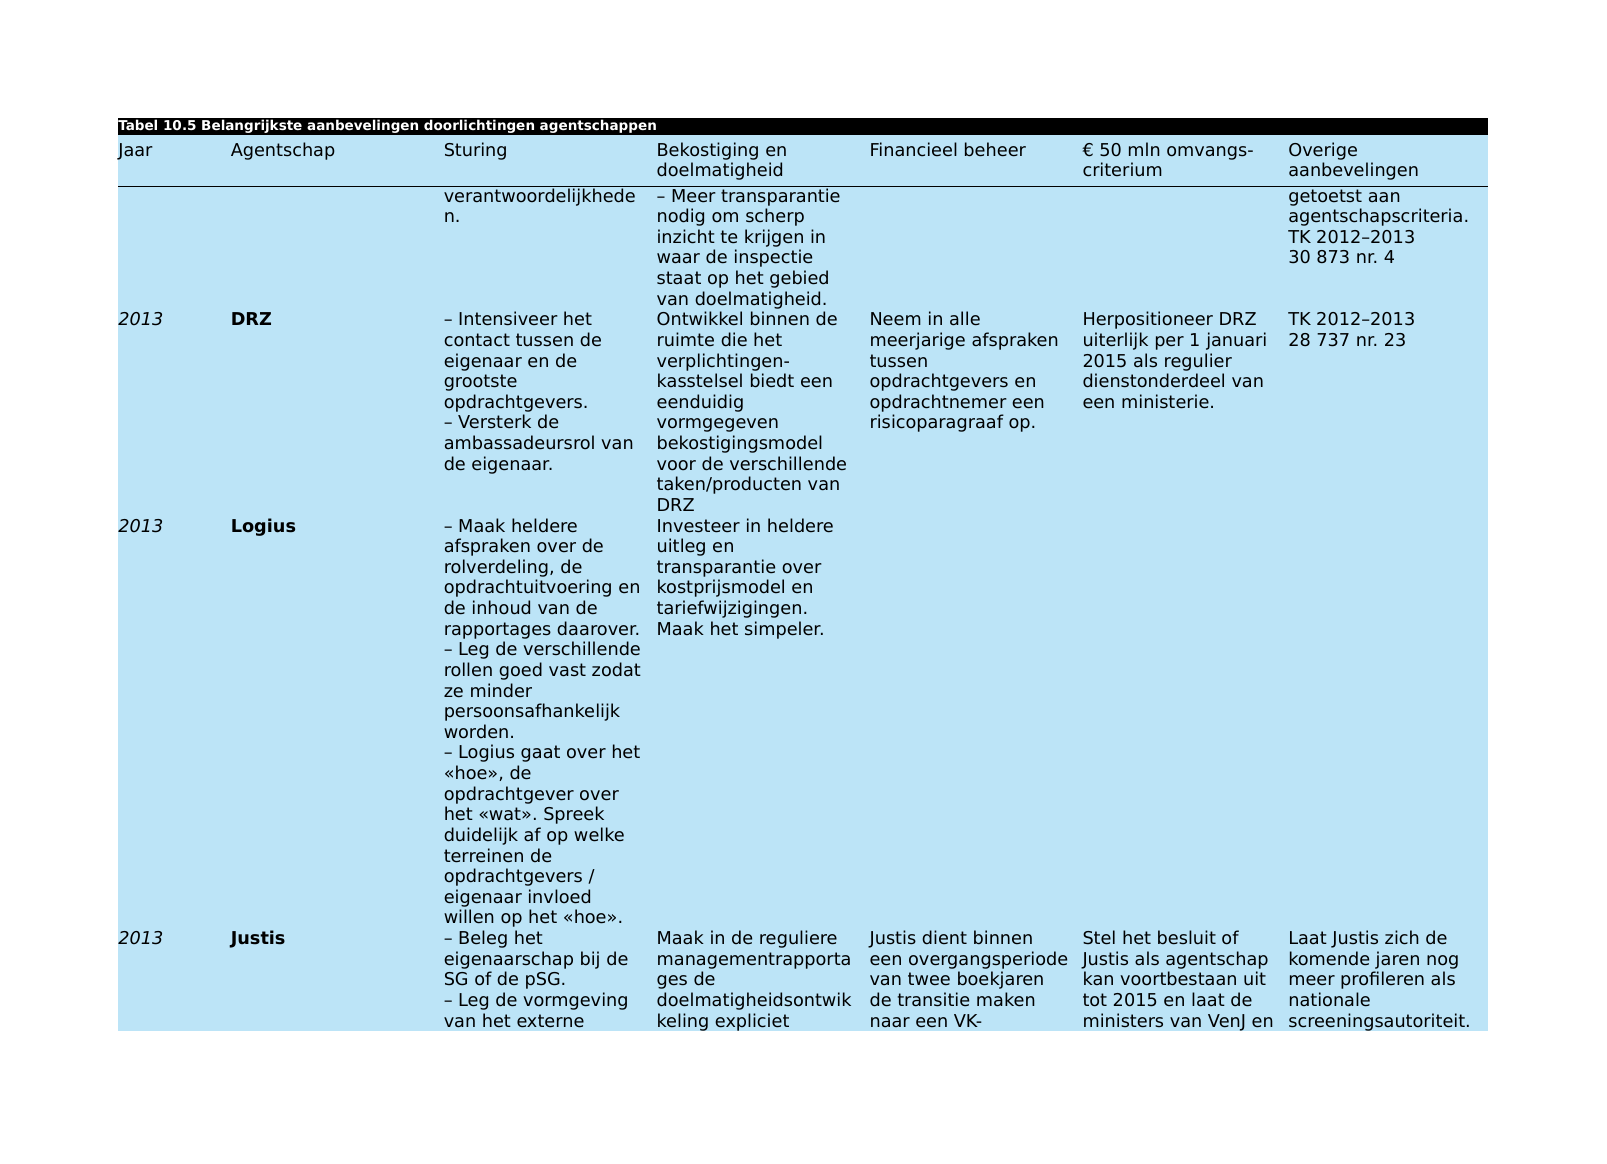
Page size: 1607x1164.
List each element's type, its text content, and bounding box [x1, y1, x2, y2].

table_cell [118, 187, 224, 309]
table_header Tabel 10.5 Belangrijkste aanbevelingen doorlichtingen agentschappen [118, 118, 1488, 134]
table_cell [1076, 516, 1282, 928]
table_cell Stel het besluit of Justis als agentschap kan voortbestaan uit tot 2015 en laat de ministers van VenJ en [1076, 928, 1282, 1031]
table_cell – Intensiveer het contact tussen de eigenaar en de grootste opdrachtgevers. – Versterk de ambassadeursrol van de eigenaar. [438, 309, 650, 516]
table_cell Investeer in heldere uitleg en transparantie over kostprijsmodel en tariefwijzigingen. Maak het simpeler. [650, 516, 863, 928]
table_cell Herpositioneer DRZ uiterlijk per 1 januari 2015 als regulier dienstonderdeel van een ministerie. [1076, 309, 1282, 516]
table_cell [225, 187, 437, 309]
table_cell Justis dient binnen een overgangsperiode van twee boekjaren de transitie maken naar een VK- [863, 928, 1076, 1031]
table_cell Bekostiging en doelmatigheid [650, 135, 863, 186]
table_cell € 50 mln omvangs-criterium [1076, 135, 1282, 186]
table_cell DRZ [225, 309, 437, 516]
table_cell – Meer transparantie nodig om scherp inzicht te krijgen in waar de inspectie staat op het gebied van doelmatigheid. [650, 187, 863, 309]
table_cell Overige aanbevelingen [1282, 135, 1488, 186]
table_cell Justis [225, 928, 437, 1031]
table_cell Agentschap [225, 135, 437, 186]
table_cell – Maak heldere afspraken over de rolverdeling, de opdrachtuitvoering en de inhoud van de rapportages daarover. – Leg de verschillende rollen goed vast zodat ze minder persoonsafhankelijk worden. – Logius gaat over het «hoe», de opdrachtgever over het «wat». Spreek duidelijk af op welke terreinen de opdrachtgevers / eigenaar invloed willen op het «hoe». [438, 516, 650, 928]
table_cell Laat Justis zich de komende jaren nog meer profileren als nationale screeningsautoriteit. [1282, 928, 1488, 1031]
table_cell – Beleg het eigenaarschap bij de SG of de pSG. – Leg de vormgeving van het externe [438, 928, 650, 1031]
table_cell 2013 [118, 516, 224, 928]
table_cell verantwoordelijkheden. [438, 187, 650, 309]
table_cell Jaar [118, 135, 224, 186]
table_cell TK 2012–2013 28 737 nr. 23 [1282, 309, 1488, 516]
table_cell 2013 [118, 928, 224, 1031]
table_cell Maak in de reguliere managementrapportages de doelmatigheidsontwikkeling expliciet [650, 928, 863, 1031]
table_cell [863, 187, 1076, 309]
table_cell [863, 516, 1076, 928]
table_cell getoetst aan agentschapscriteria. TK 2012–2013 30 873 nr. 4 [1282, 187, 1488, 309]
table_cell Neem in alle meerjarige afspraken tussen opdrachtgevers en opdrachtnemer een risicoparagraaf op. [863, 309, 1076, 516]
table_cell Logius [225, 516, 437, 928]
table_cell 2013 [118, 309, 224, 516]
table_cell Sturing [438, 135, 650, 186]
table_cell [1076, 187, 1282, 309]
table_cell [1282, 516, 1488, 928]
table_cell Financieel beheer [863, 135, 1076, 186]
table_cell Ontwikkel binnen de ruimte die het verplichtingen-kasstelsel biedt een eenduidig vormgegeven bekostigingsmodel voor de verschillende taken/producten van DRZ [650, 309, 863, 516]
